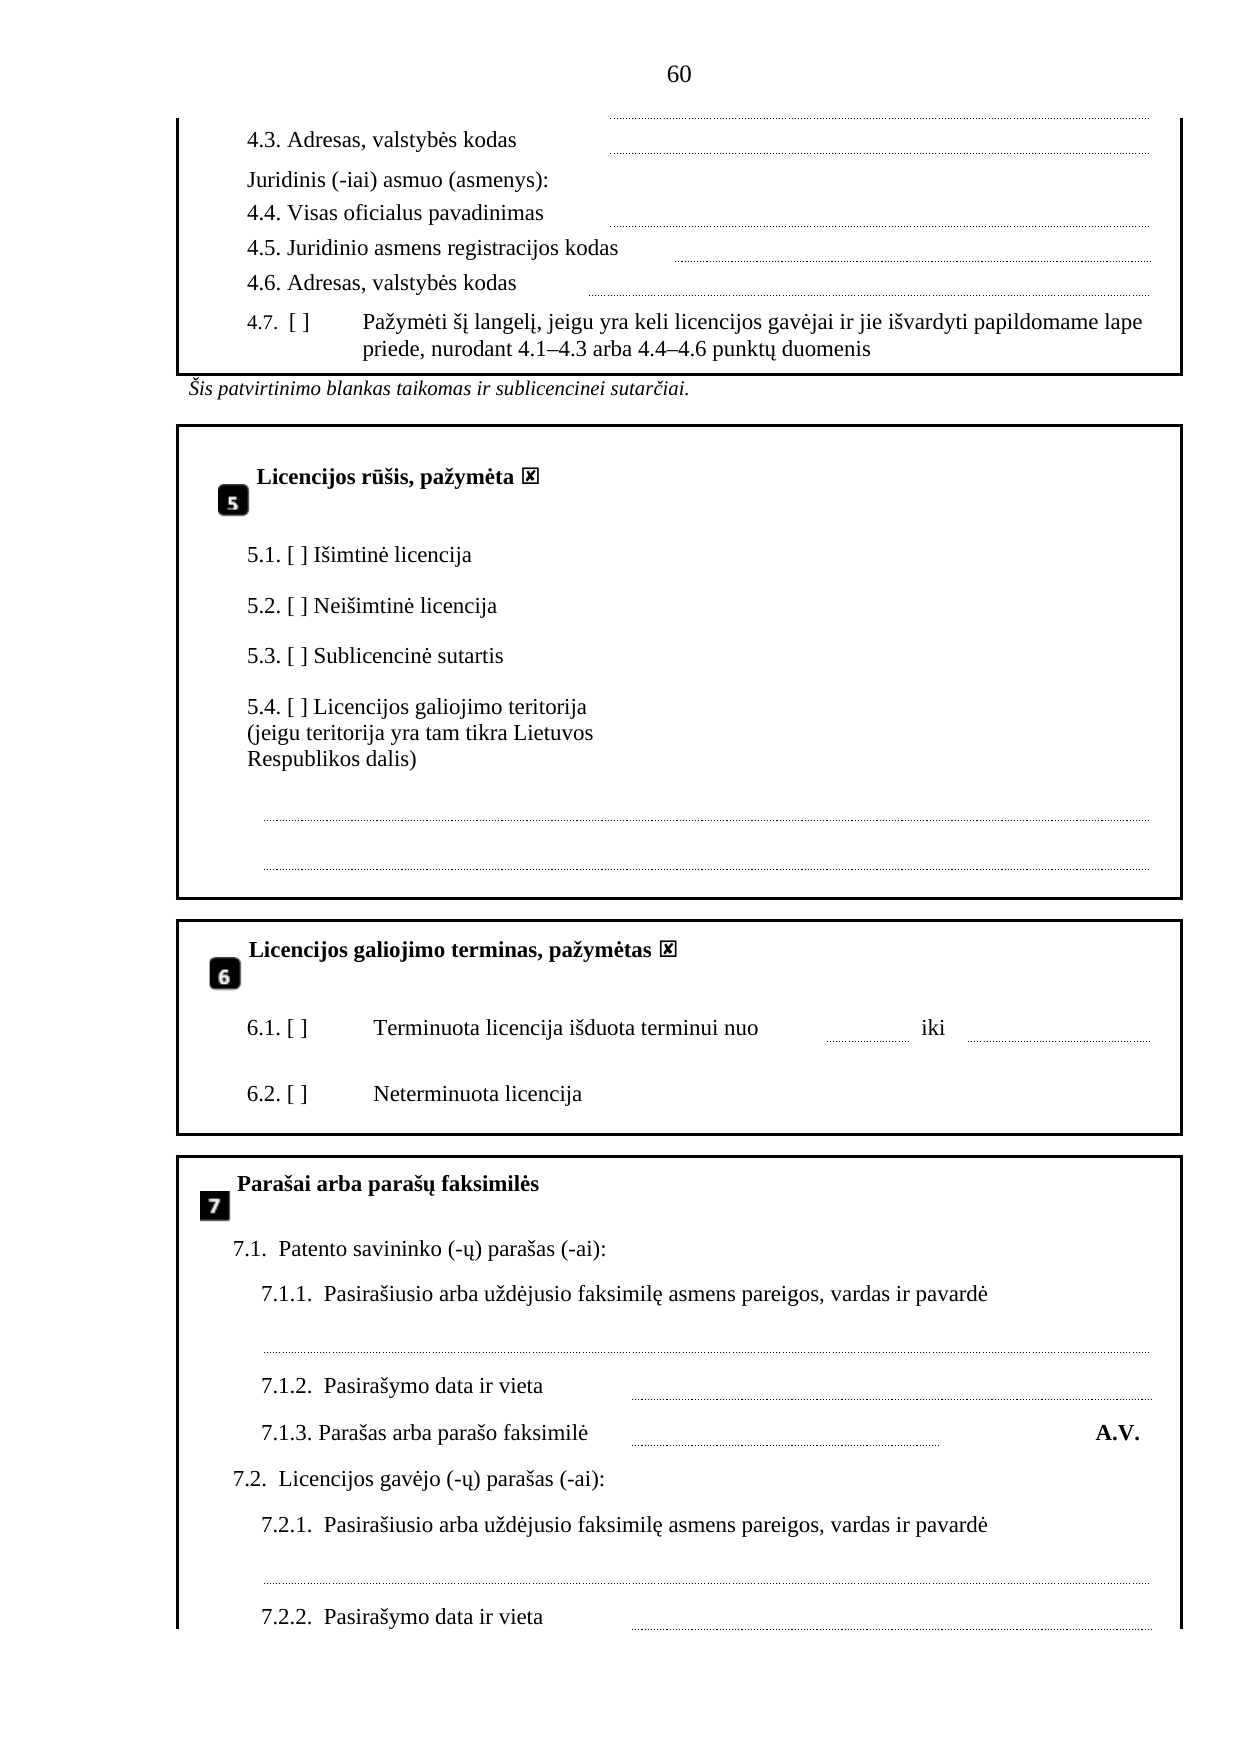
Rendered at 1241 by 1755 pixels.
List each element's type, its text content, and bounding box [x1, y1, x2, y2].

table_cell [968, 990, 1151, 1041]
table_cell [617, 518, 1180, 568]
table_cell [179, 669, 236, 772]
table_header Parašai arba parašų faksimilės [179, 1158, 1180, 1223]
table_cell [179, 1399, 249, 1445]
table_cell [179, 869, 1180, 897]
table_cell 4.6. Adresas, valstybės kodas [236, 261, 589, 295]
table_cell Neterminuota licencija [362, 1041, 1151, 1106]
table_cell 4.3. Adresas, valstybės kodas [236, 118, 610, 153]
table_cell 7.1. Patento savininko (-ų) parašas (-ai): [221, 1223, 1180, 1261]
table_cell 7.2.2. Pasirašymo data ir vieta [250, 1583, 632, 1629]
table_cell 7.1.2. Pasirašymo data ir vieta [250, 1352, 632, 1398]
table_cell [179, 820, 264, 869]
table_cell 7.1.3. Parašas arba parašo faksimilė [250, 1399, 632, 1445]
table_cell 5.3. [ ][] Sublicencinė sutartis [236, 618, 617, 669]
table_cell [179, 772, 264, 820]
table_cell 5.1. [ ][] Išimtinė licencija [236, 518, 617, 568]
table_cell [1151, 1306, 1180, 1352]
table_cell [179, 1492, 249, 1537]
table_cell [1151, 820, 1180, 869]
table_cell [179, 261, 236, 295]
table_cell [179, 1106, 1180, 1133]
table_cell 6.2. [ ][] [235, 1041, 362, 1106]
table_cell [1151, 1261, 1180, 1306]
table_cell 6.1. [ ][] [235, 990, 362, 1041]
table_cell [179, 226, 236, 261]
table_cell [179, 990, 235, 1041]
table_header [617, 427, 1180, 517]
table_cell [179, 1223, 221, 1261]
table_cell [1151, 1492, 1180, 1537]
table_cell [179, 118, 236, 153]
table_cell [1151, 990, 1180, 1041]
table_cell [617, 618, 1180, 669]
table_cell Terminuota licencija išduota terminui nuo [362, 990, 827, 1041]
table_cell [617, 568, 1180, 618]
table_cell 5.2. [ ][] Neišimtinė licencija [236, 568, 617, 618]
table_cell [645, 669, 1180, 772]
table_cell [179, 1306, 264, 1352]
table_cell [827, 990, 910, 1041]
table_cell [610, 153, 1180, 192]
table_cell Pažymėti šį langelį, jeigu yra keli licencijos gavėjai ir jie išvardyti papildomame lape priede, nurodant 4.1–4.3 arba 4.4–4.6 punktų duomenis [351, 308, 1180, 361]
table_header Licencijos rūšis, pažymėta [X] [179, 427, 617, 517]
table_cell [1151, 1041, 1180, 1106]
table_cell [1151, 261, 1180, 295]
table_cell [264, 1306, 1151, 1352]
table_cell [675, 226, 1151, 261]
table_cell 4.7. [ ][] [236, 308, 351, 361]
table_cell [1151, 1537, 1180, 1583]
table_cell [179, 295, 1180, 308]
table_cell Šis patvirtinimo blankas taikomas ir sublicencinei sutarčiai. [177, 376, 1181, 400]
table_cell 4.5. Juridinio asmens registracijos kodas [236, 226, 675, 261]
table_cell [264, 820, 1151, 869]
table_cell [179, 153, 236, 192]
table_cell [1151, 1399, 1180, 1445]
table_cell [179, 1537, 264, 1583]
table_cell [1151, 192, 1180, 226]
table_cell 7.1.1. Pasirašiusio arba uždėjusio faksimilę asmens pareigos, vardas ir pavardė [250, 1261, 1151, 1306]
table_cell [179, 618, 236, 669]
table_cell [610, 192, 1151, 226]
table_cell [1151, 1352, 1180, 1398]
table_cell [179, 568, 236, 618]
table_cell [1151, 1583, 1180, 1629]
table_header Licencijos galiojimo terminas, pažymėtas [X] [179, 922, 1180, 990]
table_cell iki [910, 990, 968, 1041]
table_cell [632, 1399, 939, 1445]
table_cell [264, 1537, 1151, 1583]
table_cell 7.2.1. Pasirašiusio arba uždėjusio faksimilę asmens pareigos, vardas ir pavardė [250, 1492, 1151, 1537]
table_cell [179, 308, 236, 361]
table_cell [1151, 772, 1180, 820]
table_cell [179, 1445, 221, 1492]
table_cell [1151, 226, 1180, 261]
table_cell 7.2. Licencijos gavėjo (-ų) parašas (-ai): [221, 1445, 1180, 1492]
table_cell [179, 1352, 249, 1398]
table_cell [179, 192, 236, 226]
table_cell [179, 1041, 235, 1106]
table_cell [589, 261, 1151, 295]
table_cell 4.4. Visas oficialus pavadinimas [236, 192, 610, 226]
table_cell [610, 118, 1151, 153]
table_cell [1151, 118, 1180, 153]
table_cell [179, 361, 1180, 373]
table_cell [264, 772, 1151, 820]
table_cell Juridinis (-iai) asmuo (asmenys): [236, 153, 610, 192]
table_cell A.V. [939, 1399, 1151, 1445]
table_cell 5.4. [ ][] Licencijos galiojimo teritorija (jeigu teritorija yra tam tikra Lietuvos Respublikos dalis) [236, 669, 645, 772]
table_cell [179, 1261, 249, 1306]
table_cell [179, 518, 236, 568]
table_cell [632, 1583, 1151, 1629]
table_cell [632, 1352, 1151, 1398]
table_cell [179, 1583, 249, 1629]
